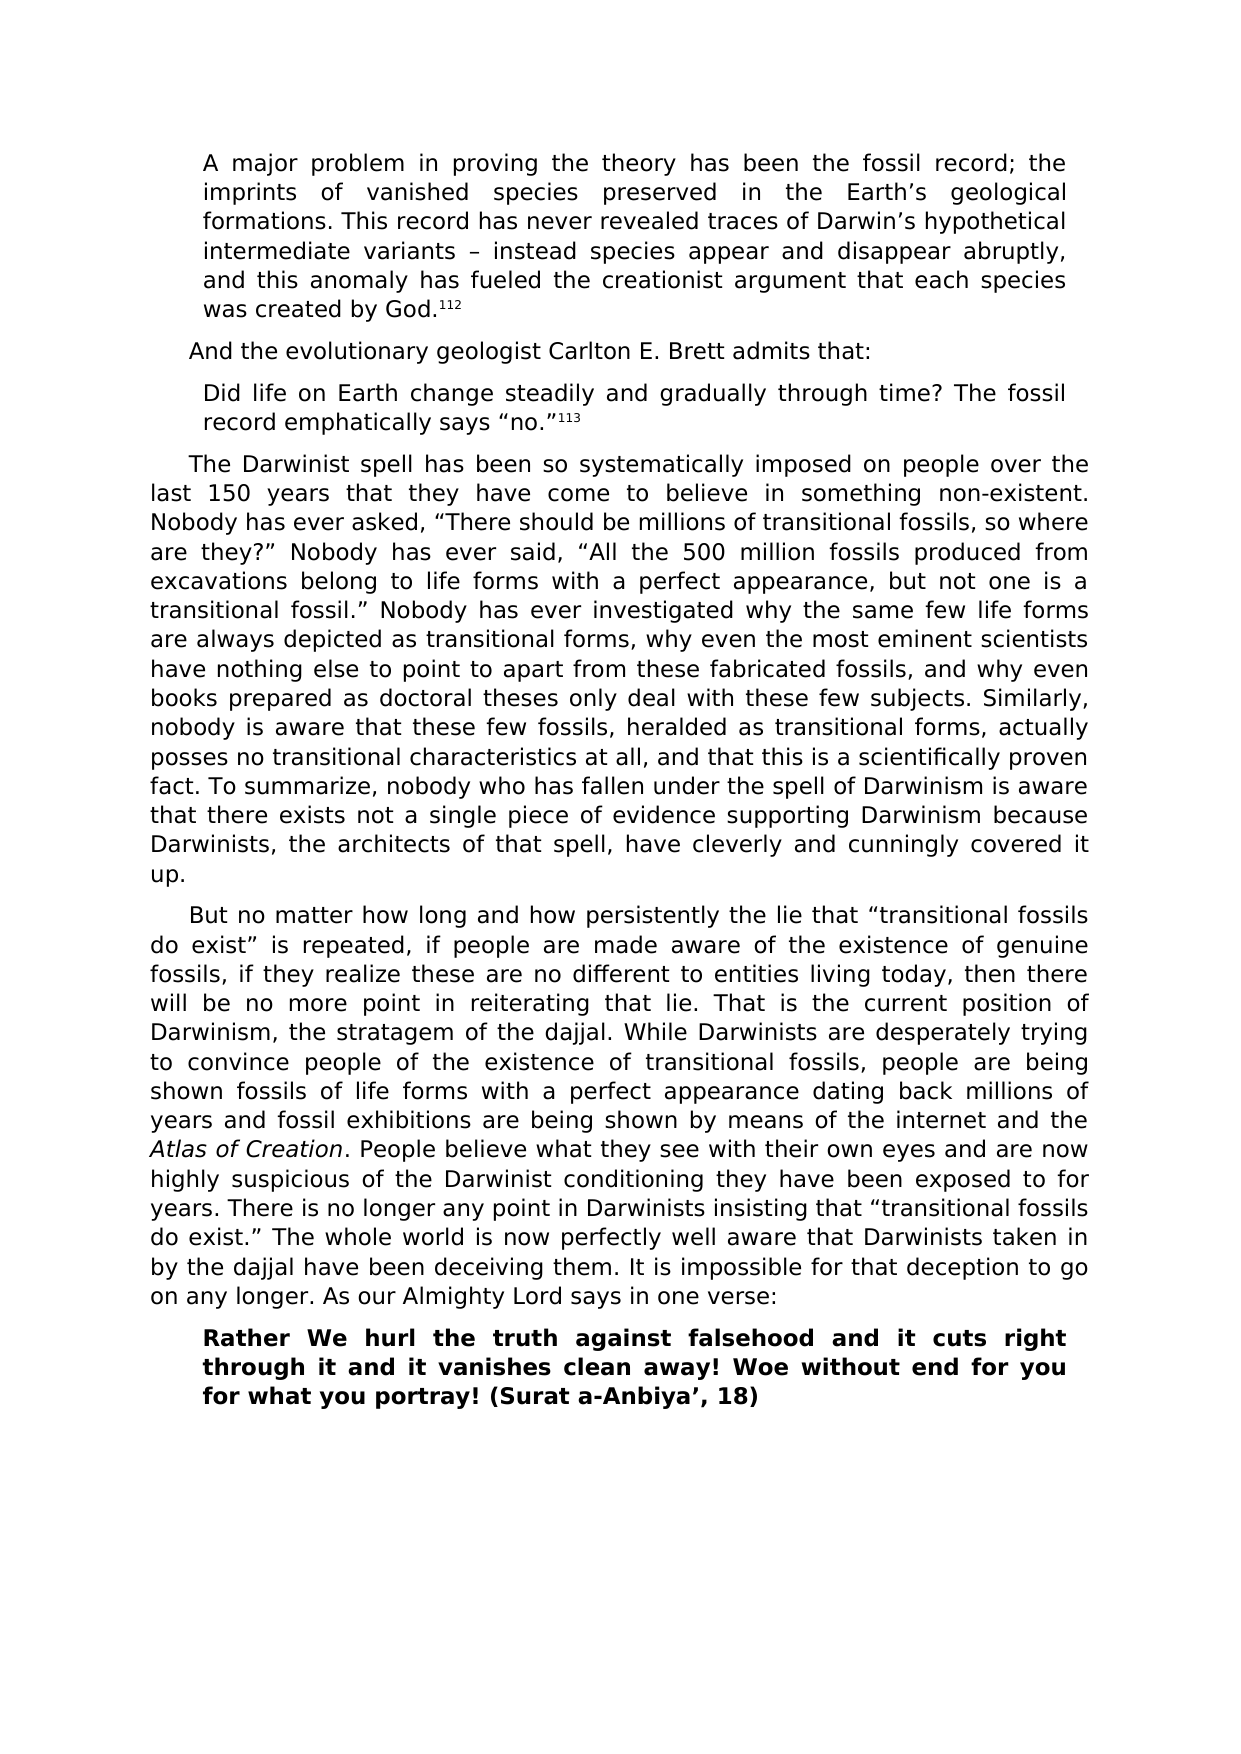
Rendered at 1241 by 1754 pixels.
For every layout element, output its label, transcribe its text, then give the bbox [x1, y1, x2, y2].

text Did life on Earth change steadily and gradually through time? The fossil record emphatically says “no.”113 [203, 380, 1068, 436]
text Rather We hurl the truth against falsehood and it cuts right through it and it vanishes clean away! Woe without end for you for what you portray! (Surat a-Anbiya’, 18) [202, 1325, 1068, 1410]
text But no matter how long and how persistently the lie that “transitional fossils do exist” is repeated, if people are made aware of the existence of genuine fossils, if they realize these are no different to entities living today, then there will be no more point in reiterating that lie. That is the current position of Darwinism, the stratagem of the dajjal. While Darwinists are desperately trying to convince people of the existence of transitional fossils, people are being shown fossils of life forms with a perfect appearance dating back millions of years and fossil exhibitions are being shown by means of the internet and the Atlas of Creation. People believe what they see with their own eyes and are now highly suspicious of the Darwinist conditioning they have been exposed to for years. There is no longer any point in Darwinists insisting that “transitional fossils do exist.” The whole world is now perfectly well aware that Darwinists taken in by the dajjal have been deceiving them. It is impossible for that deception to go on any longer. As our Almighty Lord says in one verse: [150, 902, 1090, 1310]
text The Darwinist spell has been so systematically imposed on people over the last 150 years that they have come to believe in something non-existent. Nobody has ever asked, “There should be millions of transitional fossils, so where are they?” Nobody has ever said, “All the 500 million fossils produced from excavations belong to life forms with a perfect appearance, but not one is a transitional fossil.” Nobody has ever investigated why the same few life forms are always depicted as transitional forms, why even the most eminent scientists have nothing else to point to apart from these fabricated fossils, and why even books prepared as doctoral theses only deal with these few subjects. Similarly, nobody is aware that these few fossils, heralded as transitional forms, actually posses no transitional characteristics at all, and that this is a scientifically proven fact. To summarize, nobody who has fallen under the spell of Darwinism is aware that there exists not a single piece of evidence supporting Darwinism because Darwinists, the architects of that spell, have cleverly and cunningly covered it up. [150, 451, 1090, 887]
text And the evolutionary geologist Carlton E. Brett admits that: [150, 338, 1090, 365]
text A major problem in proving the theory has been the fossil record; the imprints of vanished species preserved in the Earth’s geological formations. This record has never revealed traces of Darwin’s hypothetical intermediate variants – instead species appear and disappear abruptly, and this anomaly has fueled the creationist argument that each species was created by God.112 [203, 150, 1068, 323]
